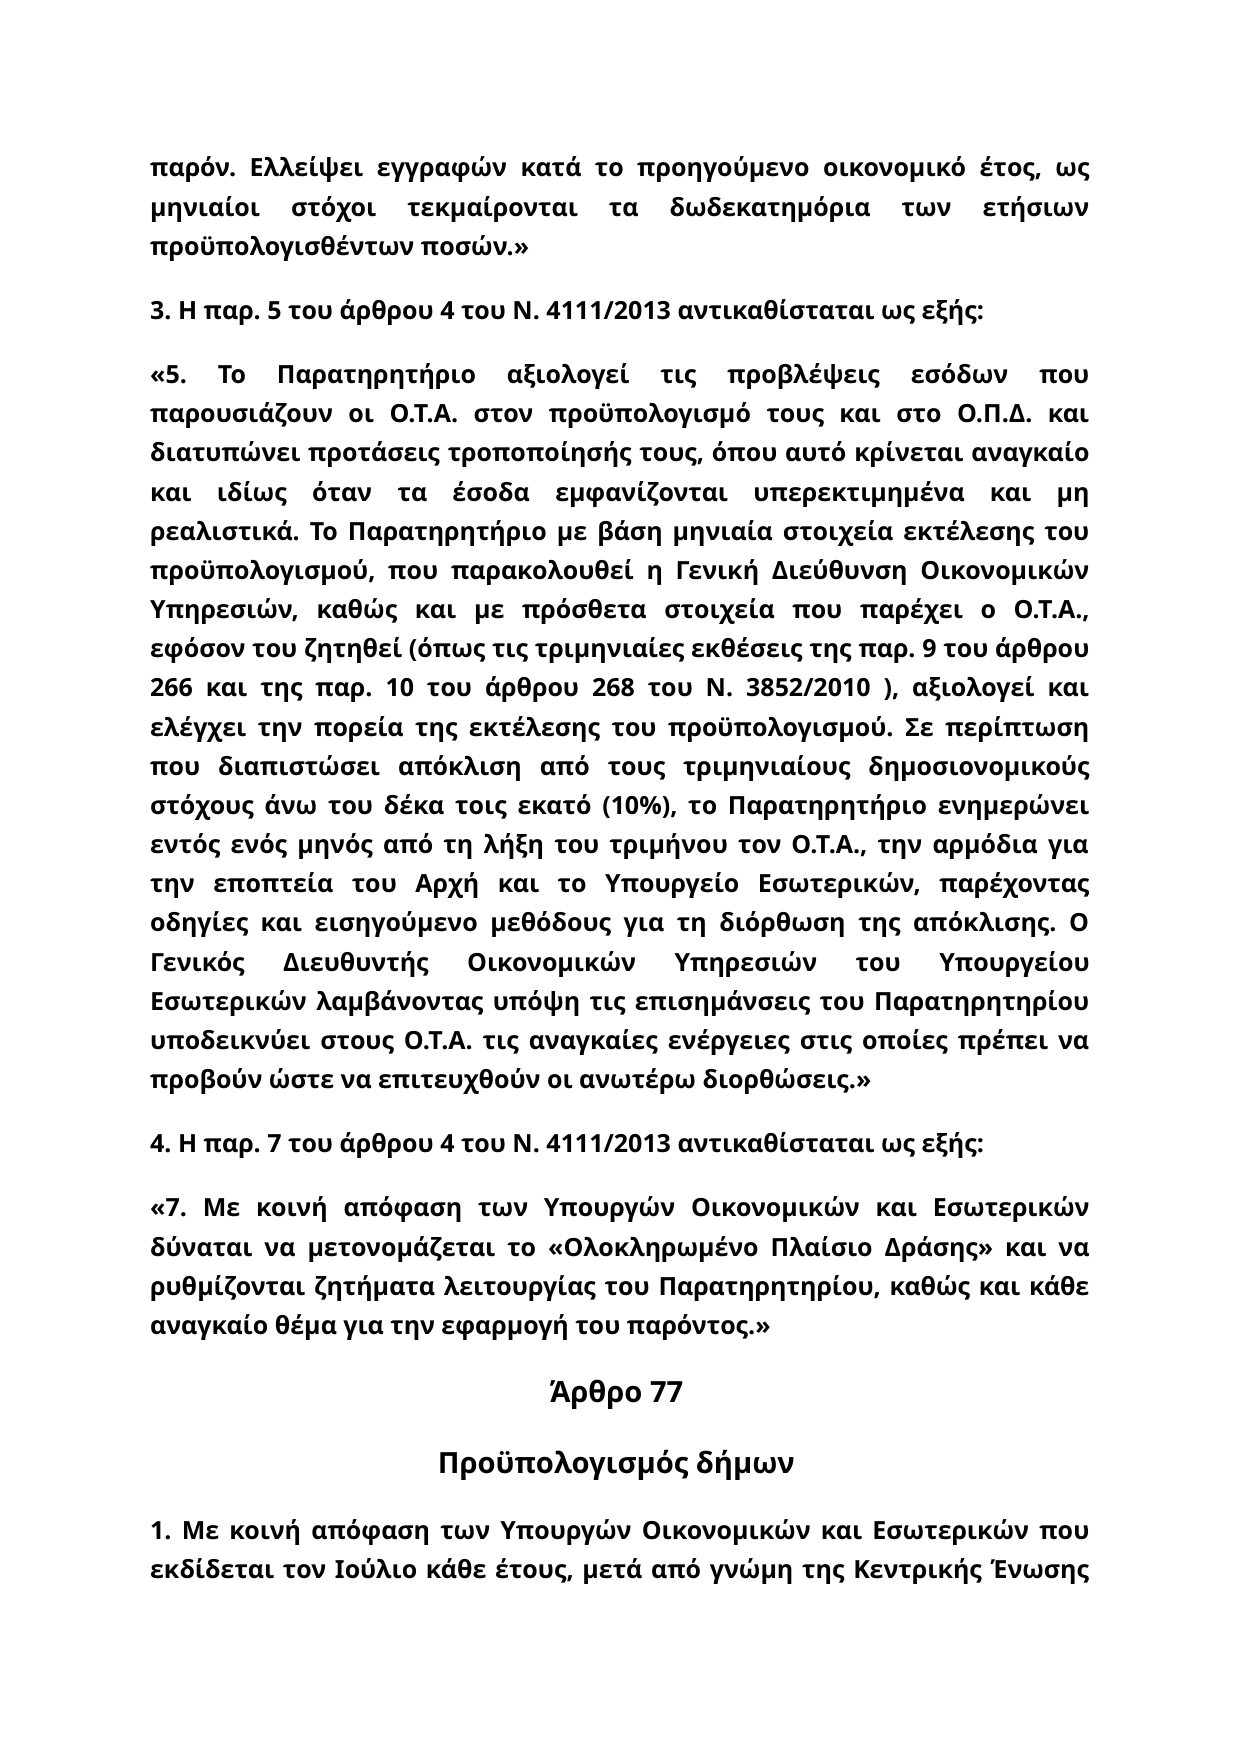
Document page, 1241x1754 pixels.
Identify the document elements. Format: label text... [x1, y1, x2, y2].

subtitle Άρθρο 77 [150, 1372, 1090, 1411]
subtitle Προϋπολογισμός δήμων [150, 1442, 1090, 1482]
text 1. Με κοινή απόφαση των Υπουργών Οικονομικών και Εσωτερικών που εκδίδεται τον Ιούλιο κάθε έτους, μετά από γνώμη της Κεντρικής Ένωσης [150, 1513, 1090, 1586]
text «7. Με κοινή απόφαση των Υπουργών Οικονομικών και Εσωτερικών δύναται να μετονομάζεται το «Ολοκληρωμένο Πλαίσιο Δράσης» και να ρυθμίζονται ζητήματα λειτουργίας του Παρατηρητηρίου, καθώς και κάθε αναγκαίο θέμα για την εφαρμογή του παρόντος.» [150, 1190, 1090, 1342]
text «5. Το Παρατηρητήριο αξιολογεί τις προβλέψεις εσόδων που παρουσιάζουν οι Ο.Τ.Α. στον προϋπολογισμό τους και στο Ο.Π.Δ. και διατυπώνει προτάσεις τροποποίησής τους, όπου αυτό κρίνεται αναγκαίο και ιδίως όταν τα έσοδα εμφανίζονται υπερεκτιμημένα και μη ρεαλιστικά. Το Παρατηρητήριο με βάση μηνιαία στοιχεία εκτέλεσης του προϋπολογισμού, που παρακολουθεί η Γενική Διεύθυνση Οικονομικών Υπηρεσιών, καθώς και με πρόσθετα στοιχεία που παρέχει ο Ο.Τ.Α., εφόσον του ζητηθεί (όπως τις τριμηνιαίες εκθέσεις της παρ. 9 του άρθρου 266 και της παρ. 10 του άρθρου 268 του Ν. 3852/2010 ), αξιολογεί και ελέγχει την πορεία της εκτέλεσης του προϋπολογισμού. Σε περίπτωση που διαπιστώσει απόκλιση από τους τριμηνιαίους δημοσιονομικούς στόχους άνω του δέκα τοις εκατό (10%), το Παρατηρητήριο ενημερώνει εντός ενός μηνός από τη λήξη του τριμήνου τον Ο.Τ.Α., την αρμόδια για την εποπτεία του Αρχή και το Υπουργείο Εσωτερικών, παρέχοντας οδηγίες και εισηγούμενο μεθόδους για τη διόρθωση της απόκλισης. Ο Γενικός Διευθυντής Οικονομικών Υπηρεσιών του Υπουργείου Εσωτερικών λαμβάνοντας υπόψη τις επισημάνσεις του Παρατηρητηρίου υποδεικνύει στους Ο.Τ.Α. τις αναγκαίες ενέργειες στις οποίες πρέπει να προβούν ώστε να επιτευχθούν οι ανωτέρω διορθώσεις.» [150, 357, 1090, 1096]
text 4. Η παρ. 7 του άρθρου 4 του Ν. 4111/2013 αντικαθίσταται ως εξής: [150, 1126, 1090, 1160]
text παρόν. Ελλείψει εγγραφών κατά το προηγούμενο οικονομικό έτος, ως μηνιαίοι στόχοι τεκμαίρονται τα δωδεκατημόρια των ετήσιων προϋπολογισθέντων ποσών.» [150, 150, 1090, 262]
text 3. Η παρ. 5 του άρθρου 4 του Ν. 4111/2013 αντικαθίσταται ως εξής: [150, 292, 1090, 327]
